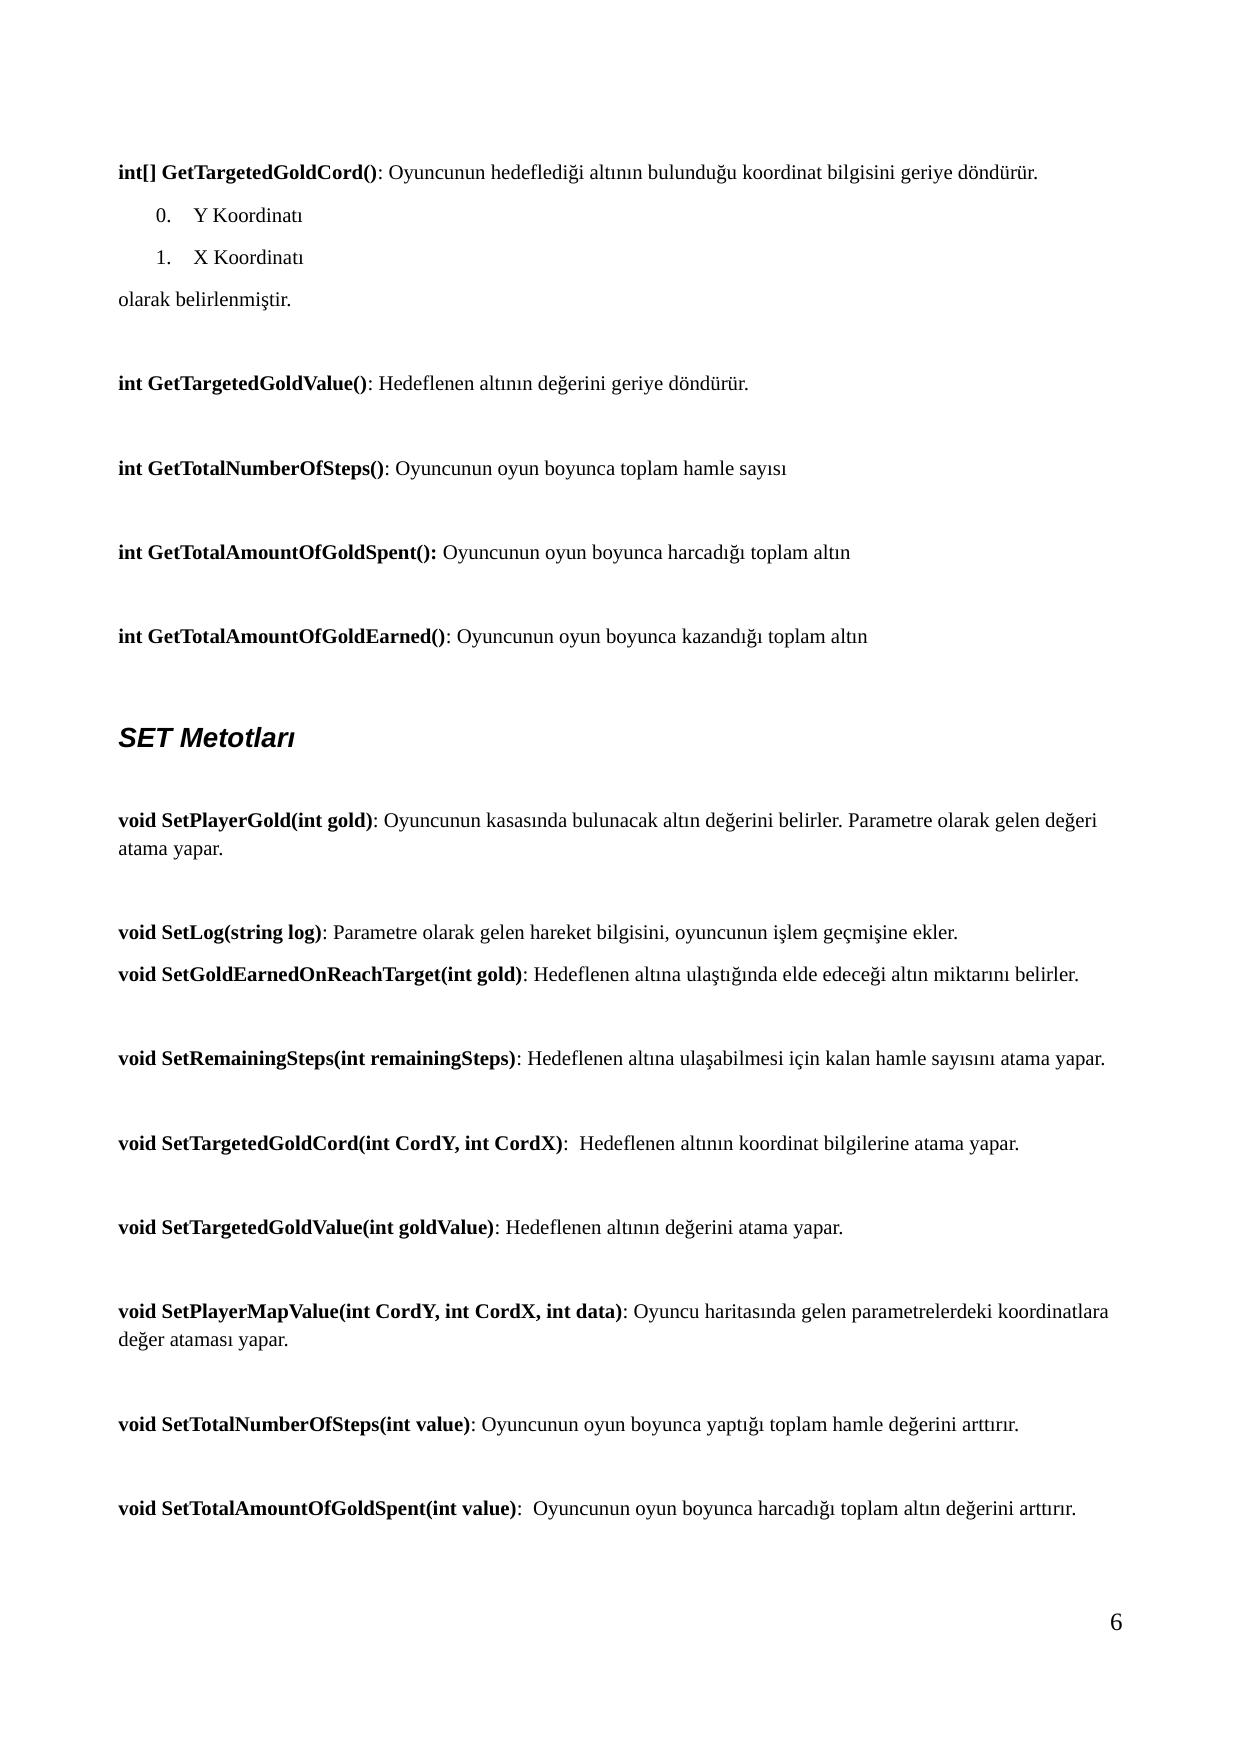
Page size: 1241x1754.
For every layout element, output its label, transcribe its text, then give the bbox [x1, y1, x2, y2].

text void SetTargetedGoldValue(int goldValue): Hedeflenen altının değerini atama yapar. [118, 1215, 1122, 1239]
list Y Koordinatı [156, 202, 1122, 227]
text olarak belirlenmiştir. [118, 287, 1122, 311]
text void SetPlayerMapValue(int CordY, int CordX, int data): Oyuncu haritasında gelen parametrelerdeki koordinatlara değer ataması yapar. [118, 1299, 1122, 1351]
text int GetTotalNumberOfSteps(): Oyuncunun oyun boyunca toplam hamle sayısı [118, 456, 1122, 480]
subtitle SET Metotları [118, 721, 1122, 753]
text void SetRemainingSteps(int remainingSteps): Hedeflenen altına ulaşabilmesi için kalan hamle sayısını atama yapar. [118, 1046, 1122, 1070]
text void SetTargetedGoldCord(int CordY, int CordX): Hedeflenen altının koordinat bilgilerine atama yapar. [118, 1131, 1122, 1155]
text int GetTotalAmountOfGoldEarned(): Oyuncunun oyun boyunca kazandığı toplam altın [118, 624, 1122, 648]
text void SetPlayerGold(int gold): Oyuncunun kasasında bulunacak altın değerini belirler. Parametre olarak gelen değeri atama yapar. [118, 808, 1122, 859]
text void SetTotalAmountOfGoldSpent(int value): Oyuncunun oyun boyunca harcadığı toplam altın değerini arttırır. [118, 1496, 1122, 1520]
text int GetTotalAmountOfGoldSpent(): Oyuncunun oyun boyunca harcadığı toplam altın [118, 540, 1122, 564]
text int GetTargetedGoldValue(): Hedeflenen altının değerini geriye döndürür. [118, 371, 1122, 395]
text void SetGoldEarnedOnReachTarget(int gold): Hedeflenen altına ulaştığında elde edeceği altın miktarını belirler. [118, 962, 1122, 986]
list X Koordinatı [156, 245, 1122, 269]
text int[] GetTargetedGoldCord(): Oyuncunun hedeflediği altının bulunduğu koordinat bilgisini geriye döndürür. [118, 160, 1122, 184]
text void SetLog(string log): Parametre olarak gelen hareket bilgisini, oyuncunun işlem geçmişine ekler. [118, 920, 1122, 944]
text void SetTotalNumberOfSteps(int value): Oyuncunun oyun boyunca yaptığı toplam hamle değerini arttırır. [118, 1411, 1122, 1436]
